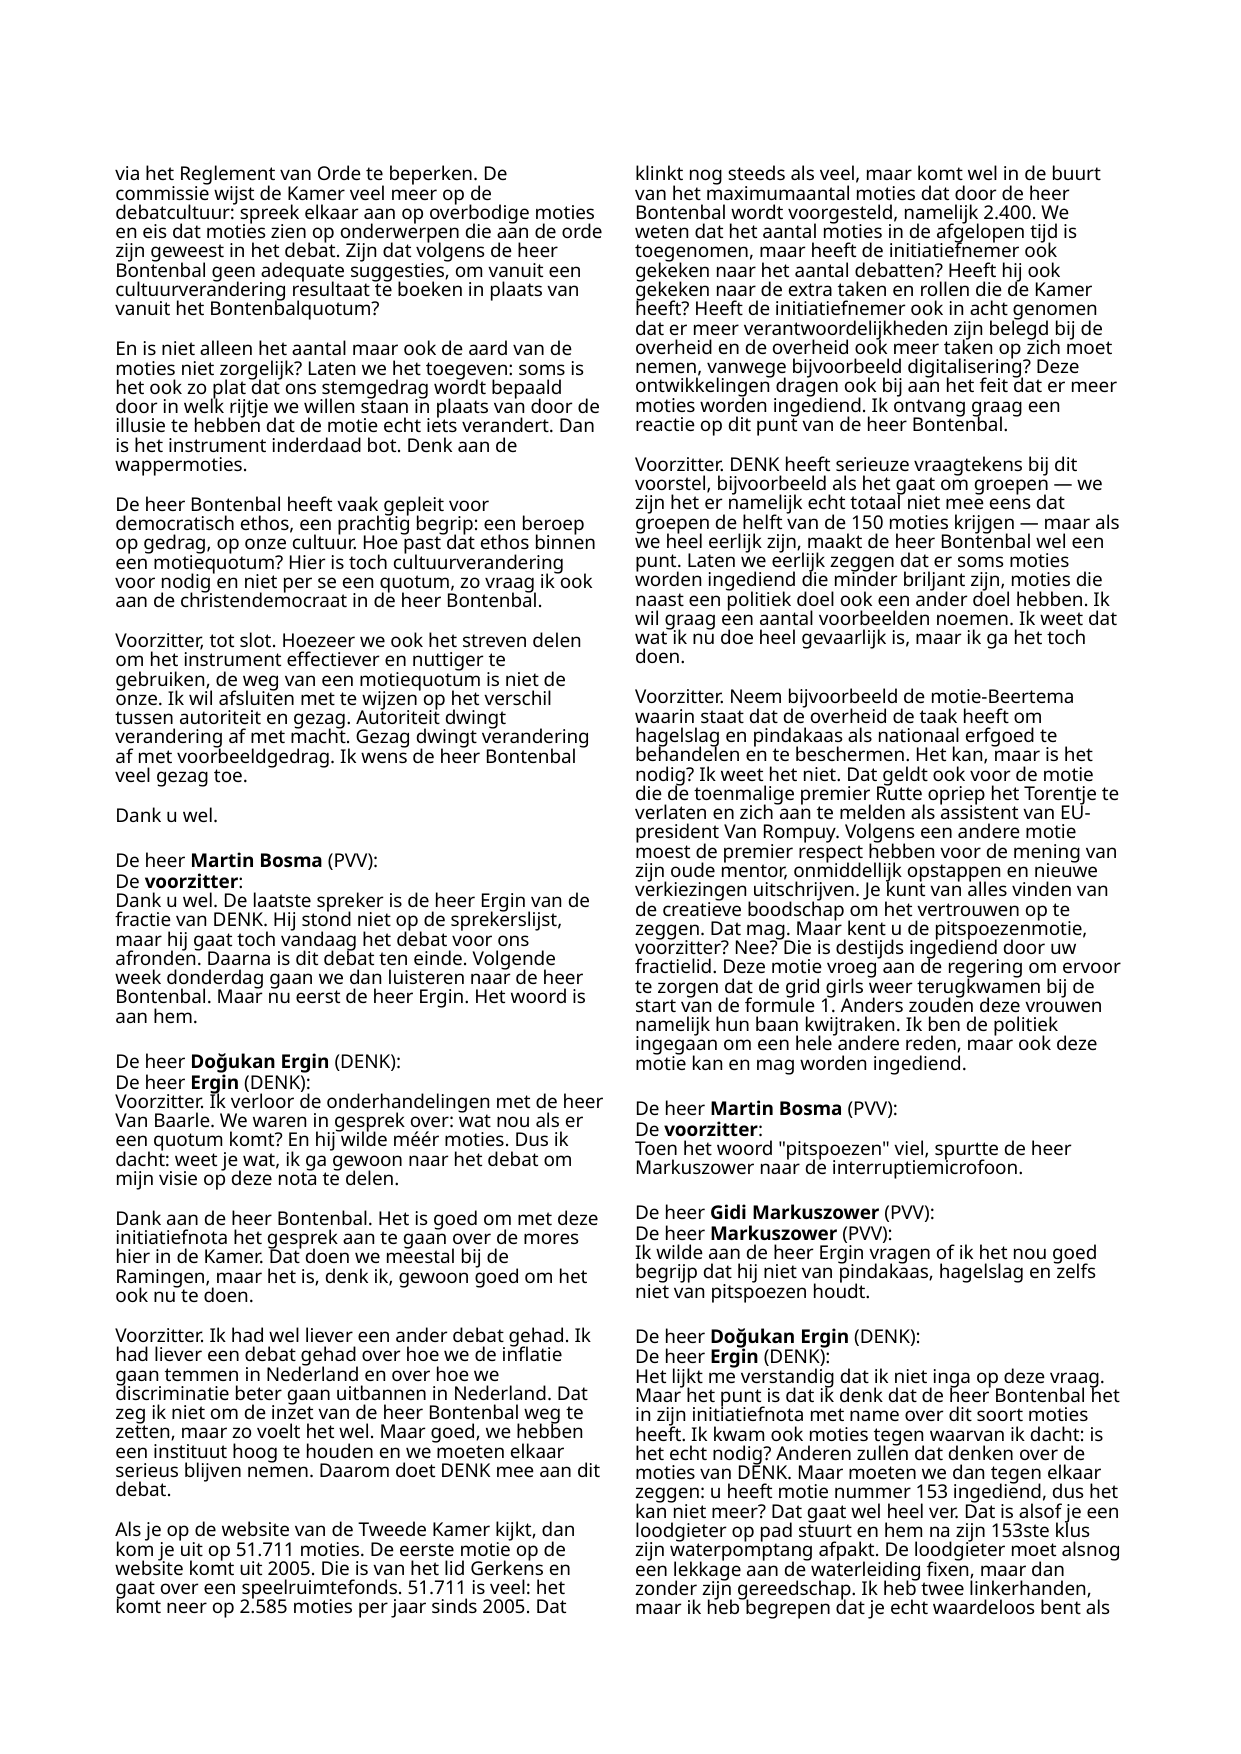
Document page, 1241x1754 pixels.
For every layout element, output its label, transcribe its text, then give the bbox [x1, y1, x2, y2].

text Voorzitter. DENK heeft serieuze vraagtekens bij dit voorstel, bijvoorbeeld als het gaat om groepen — we zijn het er namelijk echt totaal niet mee eens dat groepen de helft van de 150 moties krijgen — maar als we heel eerlijk zijn, maakt de heer Bontenbal wel een punt. Laten we eerlijk zeggen dat er soms moties worden ingediend die minder briljant zijn, moties die naast een politiek doel ook een ander doel hebben. Ik wil graag een aantal voorbeelden noemen. Ik weet dat wat ik nu doe heel gevaarlijk is, maar ik ga het toch doen. [635, 456, 1125, 668]
text Als je op de website van de Tweede Kamer kijkt, dan kom je uit op 51.711 moties. De eerste motie op de website komt uit 2005. Die is van het lid Gerkens en gaat over een speelruimtefonds. 51.711 is veel: het komt neer op 2.585 moties per jaar sinds 2005. Dat [115, 1521, 605, 1618]
text Dank u wel. [115, 807, 605, 826]
text Het lijkt me verstandig dat ik niet inga op deze vraag. Maar het punt is dat ik denk dat de heer Bontenbal het in zijn initiatiefnota met name over dit soort moties heeft. Ik kwam ook moties tegen waarvan ik dacht: is het echt nodig? Anderen zullen dat denken over de moties van DENK. Maar moeten we dan tegen elkaar zeggen: u heeft motie nummer 153 ingediend, dus het kan niet meer? Dat gaat wel heel ver. Dat is alsof je een loodgieter op pad stuurt en hem na zijn 153ste klus zijn waterpomptang afpakt. De loodgieter moet alsnog een lekkage aan de waterleiding fixen, maar dan zonder zijn gereedschap. Ik heb twee linkerhanden, maar ik heb begrepen dat je echt waardeloos bent als [635, 1368, 1125, 1618]
text Dank aan de heer Bontenbal. Het is goed om met deze initiatiefnota het gesprek aan te gaan over de mores hier in de Kamer. Dat doen we meestal bij de Ramingen, maar het is, denk ik, gewoon goed om het ook nu te doen. [115, 1210, 605, 1306]
text De voorzitter: [635, 1121, 1125, 1140]
text Voorzitter. Ik verloor de onderhandelingen met de heer Van Baarle. We waren in gesprek over: wat nou als er een quotum komt? En hij wilde méér moties. Dus ik dacht: weet je wat, ik ga gewoon naar het debat om mijn visie op deze nota te delen. [115, 1093, 605, 1189]
text De heer Doğukan Ergin (DENK): [635, 1323, 1125, 1348]
text via het Reglement van Orde te beperken. De commissie wijst de Kamer veel meer op de debatcultuur: spreek elkaar aan op overbodige moties en eis dat moties zien op onderwerpen die aan de orde zijn geweest in het debat. Zijn dat volgens de heer Bontenbal geen adequate suggesties, om vanuit een cultuurverandering resultaat te boeken in plaats van vanuit het Bontenbalquotum? [115, 165, 605, 319]
text De heer Markuszower (PVV): [635, 1225, 1125, 1244]
text Toen het woord "pitspoezen" viel, spurtte de heer Markuszower naar de interruptiemicrofoon. [635, 1140, 1125, 1178]
text Dank u wel. De laatste spreker is de heer Ergin van de fractie van DENK. Hij stond niet op de sprekerslijst, maar hij gaat toch vandaag het debat voor ons afronden. Daarna is dit debat ten einde. Volgende week donderdag gaan we dan luisteren naar de heer Bontenbal. Maar nu eerst de heer Ergin. Het woord is aan hem. [115, 892, 605, 1027]
text Ik wilde aan de heer Ergin vragen of ik het nou goed begrijp dat hij niet van pindakaas, hagelslag en zelfs niet van pitspoezen houdt. [635, 1244, 1125, 1302]
text De voorzitter: [115, 873, 605, 892]
text De heer Ergin (DENK): [635, 1348, 1125, 1368]
text klinkt nog steeds als veel, maar komt wel in de buurt van het maximumaantal moties dat door de heer Bontenbal wordt voorgesteld, namelijk 2.400. We weten dat het aantal moties in de afgelopen tijd is toegenomen, maar heeft de initiatiefnemer ook gekeken naar het aantal debatten? Heeft hij ook gekeken naar de extra taken en rollen die de Kamer heeft? Heeft de initiatiefnemer ook in acht genomen dat er meer verantwoordelijkheden zijn belegd bij de overheid en de overheid ook meer taken op zich moet nemen, vanwege bijvoorbeeld digitalisering? Deze ontwikkelingen dragen ook bij aan het feit dat er meer moties worden ingediend. Ik ontvang graag een reactie op dit punt van de heer Bontenbal. [635, 165, 1125, 435]
text En is niet alleen het aantal maar ook de aard van de moties niet zorgelijk? Laten we het toegeven: soms is het ook zo plat dat ons stemgedrag wordt bepaald door in welk rijtje we willen staan in plaats van door de illusie te hebben dat de motie echt iets verandert. Dan is het instrument inderdaad bot. Denk aan de wappermoties. [115, 340, 605, 475]
text De heer Gidi Markuszower (PVV): [635, 1199, 1125, 1225]
text Voorzitter, tot slot. Hoezeer we ook het streven delen om het instrument effectiever en nuttiger te gebruiken, de weg van een motiequotum is niet de onze. Ik wil afsluiten met te wijzen op het verschil tussen autoriteit en gezag. Autoriteit dwingt verandering af met macht. Gezag dwingt verandering af met voorbeeldgedrag. Ik wens de heer Bontenbal veel gezag toe. [115, 632, 605, 786]
text De heer Ergin (DENK): [115, 1074, 605, 1093]
text De heer Martin Bosma (PVV): [635, 1095, 1125, 1121]
text Voorzitter. Neem bijvoorbeeld de motie-Beertema waarin staat dat de overheid de taak heeft om hagelslag en pindakaas als nationaal erfgoed te behandelen en te beschermen. Het kan, maar is het nodig? Ik weet het niet. Dat geldt ook voor de motie die de toenmalige premier Rutte opriep het Torentje te verlaten en zich aan te melden als assistent van EU-president Van Rompuy. Volgens een andere motie moest de premier respect hebben voor de mening van zijn oude mentor, onmiddellijk opstappen en nieuwe verkiezingen uitschrijven. Je kunt van alles vinden van de creatieve boodschap om het vertrouwen op te zeggen. Dat mag. Maar kent u de pitspoezenmotie, voorzitter? Nee? Die is destijds ingediend door uw fractielid. Deze motie vroeg aan de regering om ervoor te zorgen dat de grid girls weer terugkwamen bij de start van de formule 1. Anders zouden deze vrouwen namelijk hun baan kwijtraken. Ik ben de politiek ingegaan om een hele andere reden, maar ook deze motie kan en mag worden ingediend. [635, 688, 1125, 1074]
text Voorzitter. Ik had wel liever een ander debat gehad. Ik had liever een debat gehad over hoe we de inflatie gaan temmen in Nederland en over hoe we discriminatie beter gaan uitbannen in Nederland. Dat zeg ik niet om de inzet van de heer Bontenbal weg te zetten, maar zo voelt het wel. Maar goed, we hebben een instituut hoog te houden en we moeten elkaar serieus blijven nemen. Daarom doet DENK mee aan dit debat. [115, 1327, 605, 1501]
text De heer Bontenbal heeft vaak gepleit voor democratisch ethos, een prachtig begrip: een beroep op gedrag, op onze cultuur. Hoe past dat ethos binnen een motiequotum? Hier is toch cultuurverandering voor nodig en niet per se een quotum, zo vraag ik ook aan de christendemocraat in de heer Bontenbal. [115, 496, 605, 611]
text De heer Martin Bosma (PVV): [115, 847, 605, 873]
text De heer Doğukan Ergin (DENK): [115, 1048, 605, 1074]
